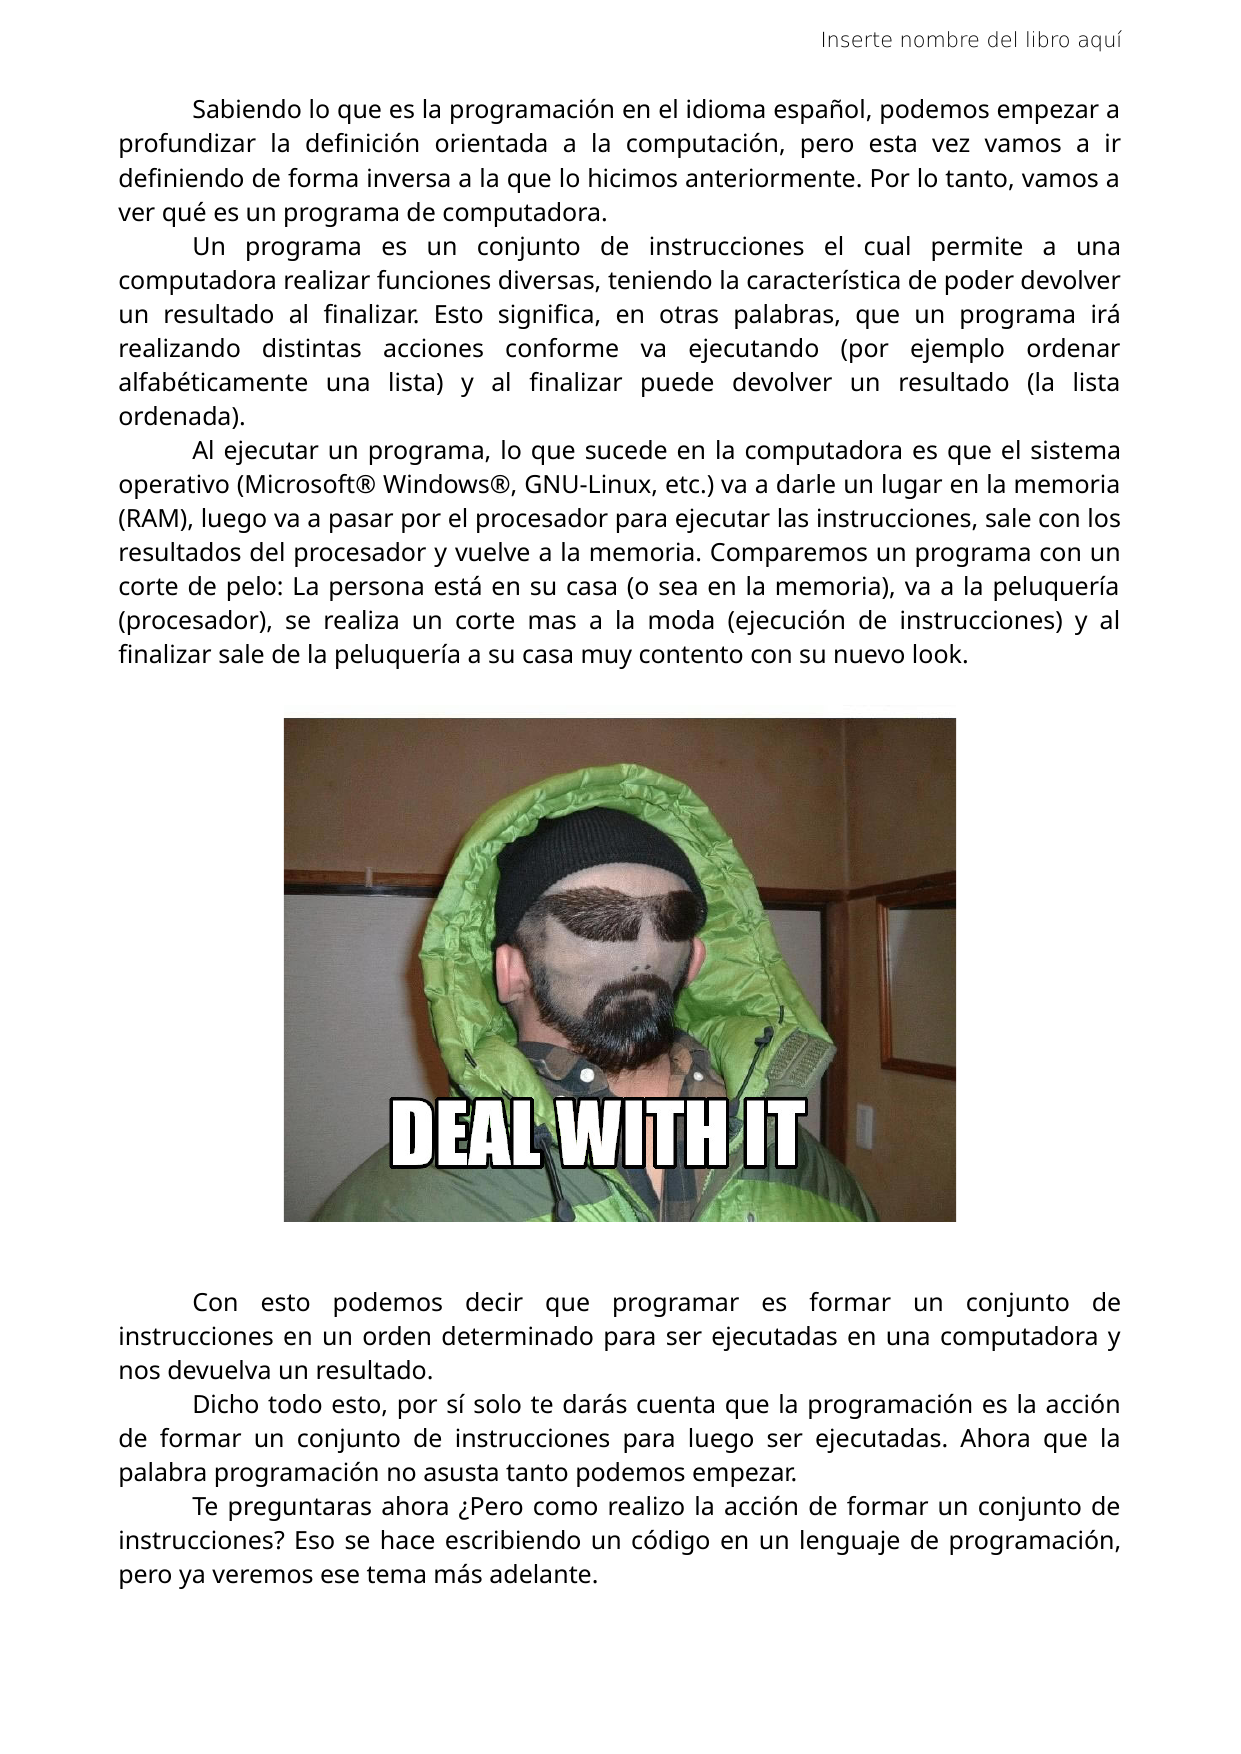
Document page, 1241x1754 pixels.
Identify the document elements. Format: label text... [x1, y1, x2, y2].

text Te preguntaras ahora ¿Pero como realizo la acción de formar un conjunto de instrucciones? Eso se hace escribiendo un código en un lenguaje de programación, pero ya veremos ese tema más adelante. [118, 1489, 1122, 1591]
text Al ejecutar un programa, lo que sucede en la computadora es que el sistema operativo (Microsoft® Windows®, GNU-Linux, etc.) va a darle un lugar en la memoria (RAM), luego va a pasar por el procesador para ejecutar las instrucciones, sale con los resultados del procesador y vuelve a la memoria. Comparemos un programa con un corte de pelo: La persona está en su casa (o sea en la memoria), va a la peluquería (procesador), se realiza un corte mas a la moda (ejecución de instrucciones) y al finalizar sale de la peluquería a su casa muy contento con su nuevo look. [118, 433, 1122, 671]
text Un programa es un conjunto de instrucciones el cual permite a una computadora realizar funciones diversas, teniendo la característica de poder devolver un resultado al finalizar. Esto significa, en otras palabras, que un programa irá realizando distintas acciones conforme va ejecutando (por ejemplo ordenar alfabéticamente una lista) y al finalizar puede devolver un resultado (la lista ordenada). [118, 228, 1122, 433]
text Sabiendo lo que es la programación en el idioma español, podemos empezar a profundizar la definición orientada a la computación, pero esta vez vamos a ir definiendo de forma inversa a la que lo hicimos anteriormente. Por lo tanto, vamos a ver qué es un programa de computadora. [118, 92, 1122, 228]
text Dicho todo esto, por sí solo te darás cuenta que la programación es la acción de formar un conjunto de instrucciones para luego ser ejecutadas. Ahora que la palabra programación no asusta tanto podemos empezar. [118, 1386, 1122, 1489]
text Con esto podemos decir que programar es formar un conjunto de instrucciones en un orden determinado para ser ejecutadas en una computadora y nos devuelva un resultado. [118, 1284, 1122, 1386]
picture [283, 705, 957, 1222]
